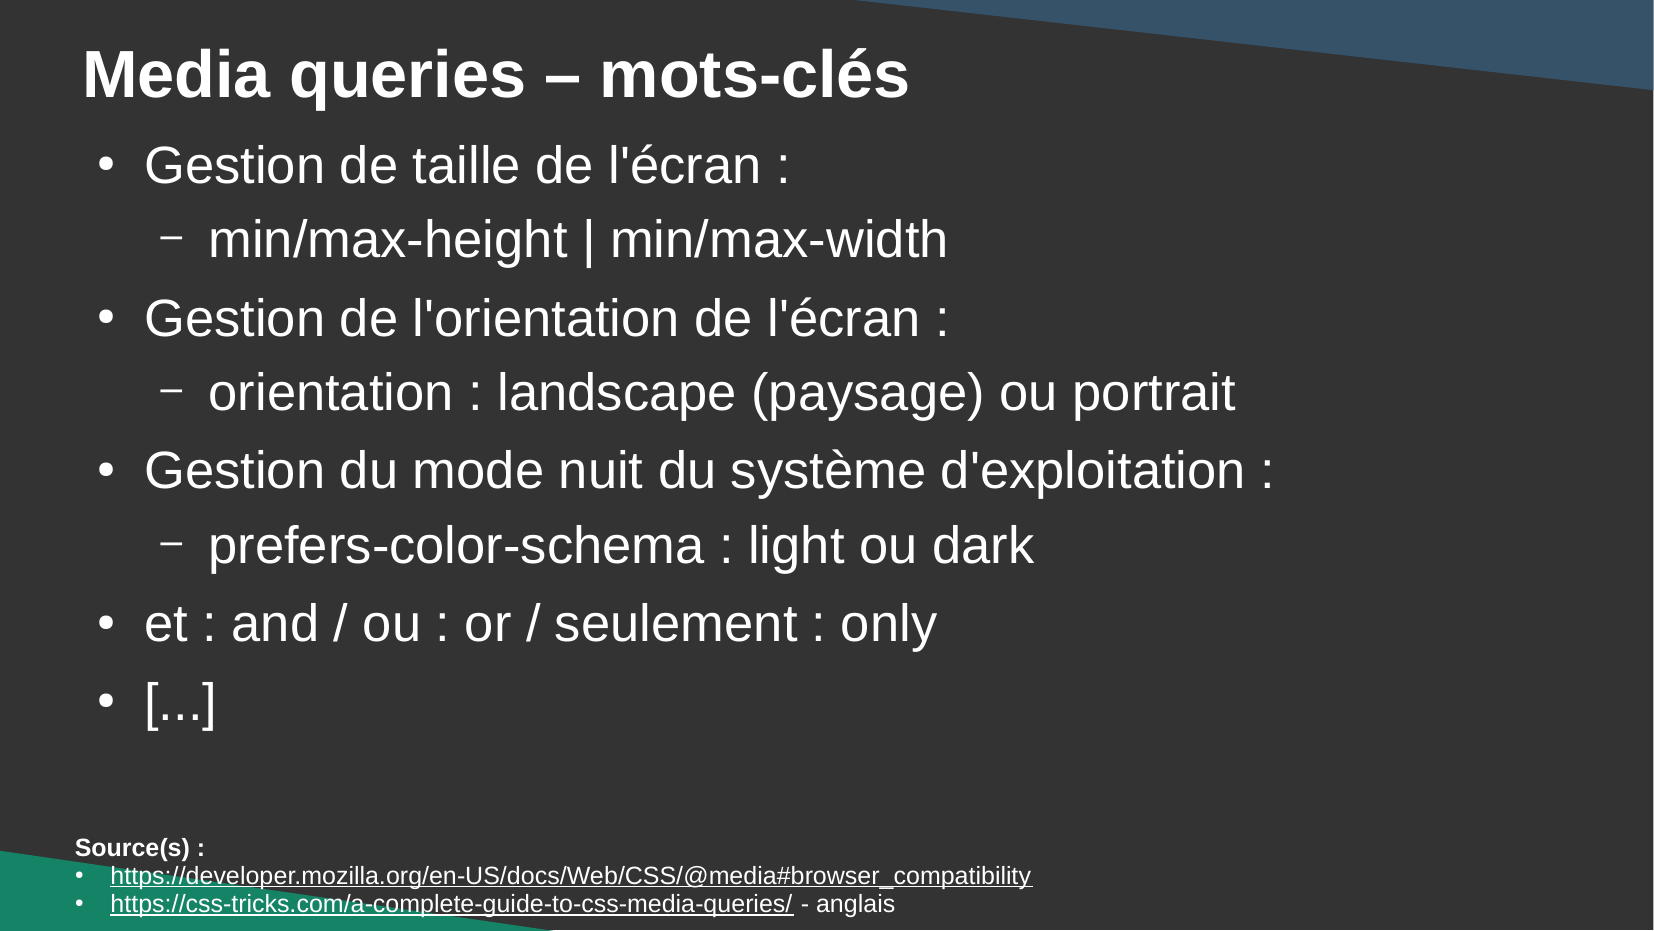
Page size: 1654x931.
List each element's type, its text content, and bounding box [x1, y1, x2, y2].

text_box [854, 0, 1654, 91]
title Media queries – mots-clés [82, 37, 1571, 122]
text_box [0, 850, 555, 931]
text_box Source(s) : https://developer.mozilla.org/en-US/docs/Web/CSS/@media#browser_compatibility https://css-tricks.com/a-complete-guide-to-css-media-queries/ - anglais [60, 826, 1546, 926]
list Gestion de taille de l'écran : min/max-height | min/max-width Gestion de l'orientation de l'écran : orientation : landscape (paysage) ou portrait Gestion du mode nuit du système d'exploitation : prefers-color-schema : light ou dark et : and / ou : or / seulement : only [...] [80, 135, 1605, 733]
